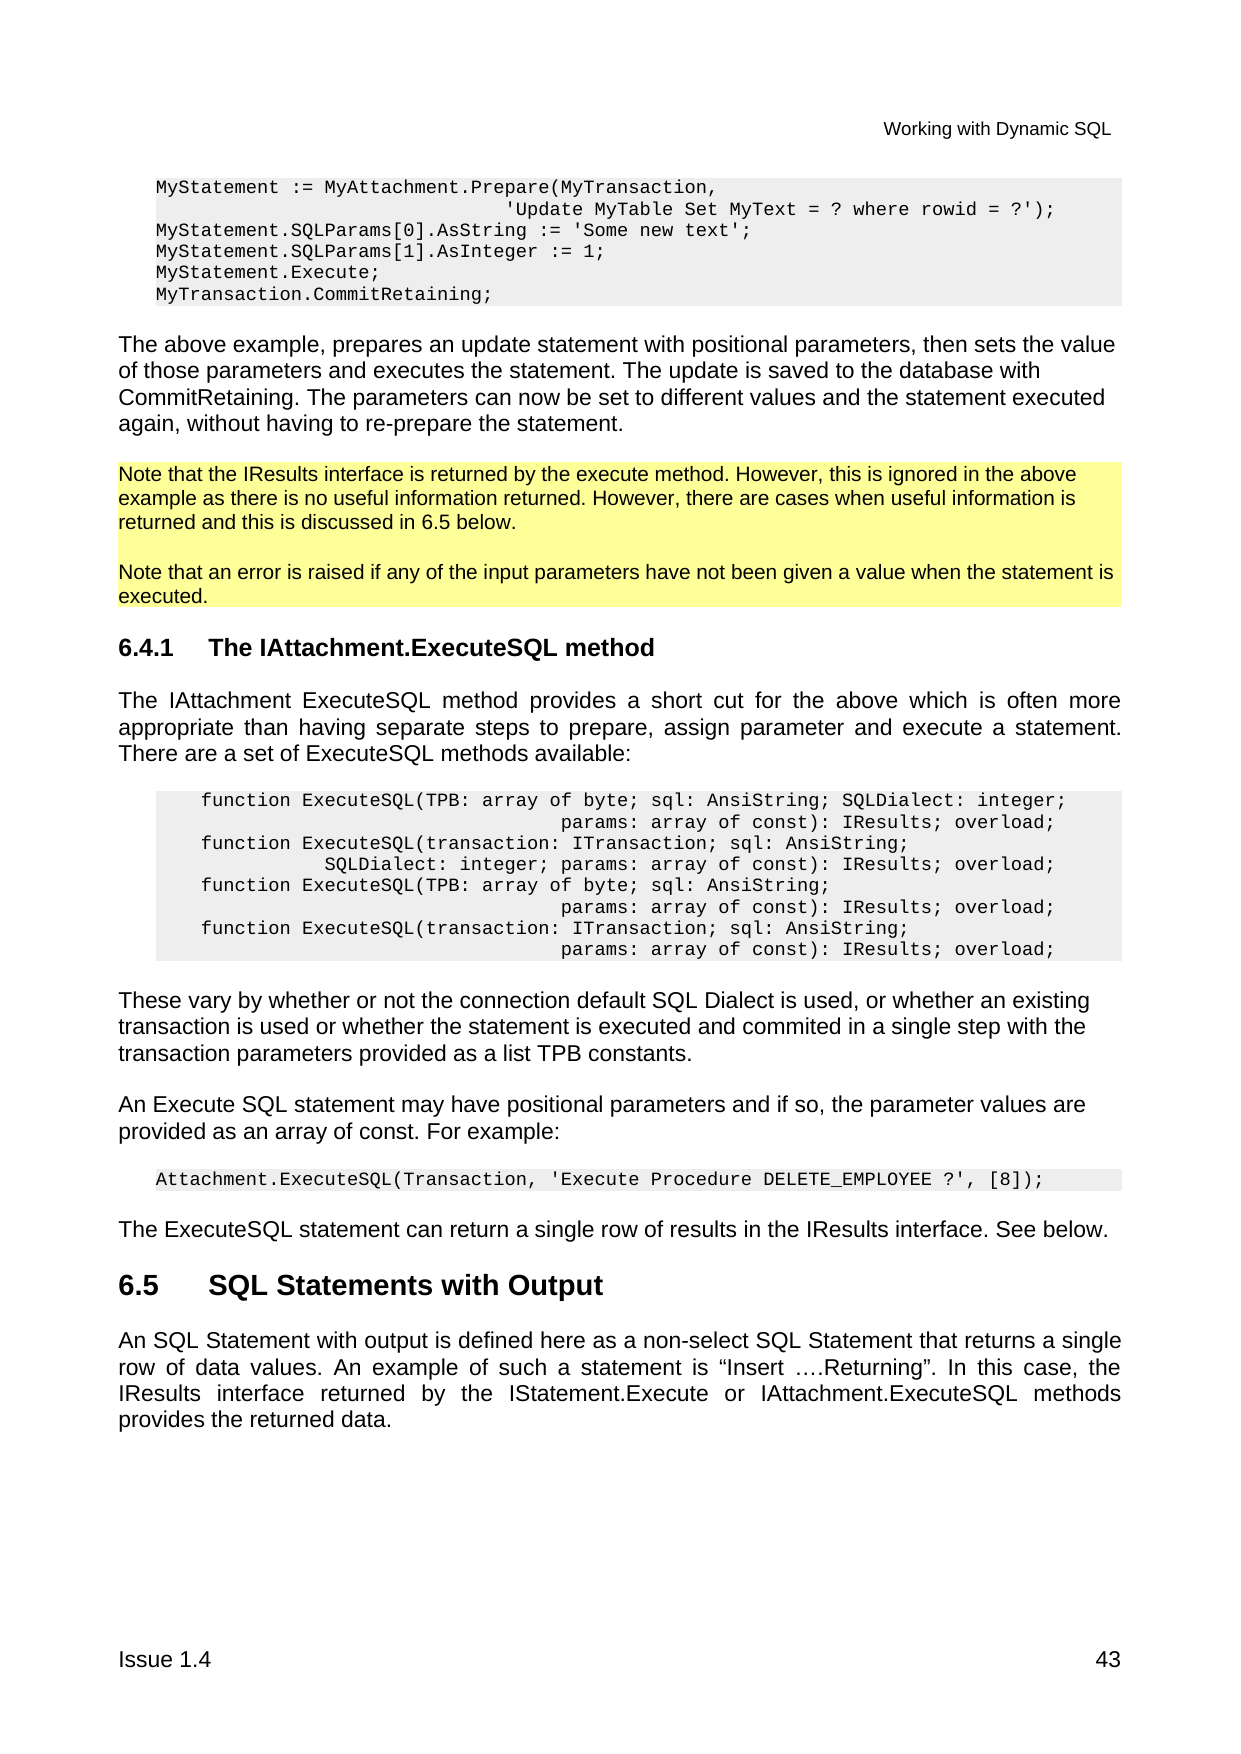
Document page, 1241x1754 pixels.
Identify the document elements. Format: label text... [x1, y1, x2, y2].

text function ExecuteSQL(transaction: ITransaction; sql: AnsiString; [156, 834, 1122, 855]
text MyStatement.SQLParams[1].AsInteger := 1; [156, 242, 1122, 263]
text These vary by whether or not the connection default SQL Dialect is used, or whether an existing transaction is used or whether the statement is executed and commited in a single step with the transaction parameters provided as a list TPB constants. [118, 987, 1122, 1066]
text Note that the IResults interface is returned by the execute method. However, this is ignored in the above example as there is no useful information returned. However, there are cases when useful information is returned and this is discussed in 6.5 below. [118, 462, 1122, 534]
text 'Update MyTable Set MyText = ? where rowid = ?'); [156, 199, 1122, 221]
text params: array of const): IResults; overload; [156, 897, 1122, 919]
text The above example, prepares an update statement with positional parameters, then sets the value of those parameters and executes the statement. The update is saved to the database with CommitRetaining. The parameters can now be set to different values and the statement executed again, without having to re-prepare the statement. [118, 331, 1122, 437]
subtitle SQL Statements with Output [118, 1268, 1122, 1302]
text SQLDialect: integer; params: array of const): IResults; overload; [156, 855, 1122, 876]
text MyStatement := MyAttachment.Prepare(MyTransaction, [156, 178, 1122, 199]
subtitle The IAttachment.ExecuteSQL method [118, 633, 1122, 662]
text The IAttachment ExecuteSQL method provides a short cut for the above which is often more appropriate than having separate steps to prepare, assign parameter and execute a statement. There are a set of ExecuteSQL methods available: [118, 687, 1122, 766]
text The ExecuteSQL statement can return a single row of results in the IResults interface. See below. [118, 1216, 1122, 1243]
text MyStatement.SQLParams[0].AsString := 'Some new text'; [156, 221, 1122, 242]
text function ExecuteSQL(TPB: array of byte; sql: AnsiString; SQLDialect: integer; [156, 791, 1122, 812]
text Note that an error is raised if any of the input parameters have not been given a value when the statement is executed. [118, 559, 1122, 607]
text MyStatement.Execute; [156, 263, 1122, 284]
text params: array of const): IResults; overload; [156, 812, 1122, 834]
text params: array of const): IResults; overload; [156, 940, 1122, 961]
text function ExecuteSQL(TPB: array of byte; sql: AnsiString; [156, 876, 1122, 897]
text Attachment.ExecuteSQL(Transaction, 'Execute Procedure DELETE_EMPLOYEE ?', [8]); [156, 1169, 1122, 1191]
text MyTransaction.CommitRetaining; [156, 284, 1122, 306]
text An Execute SQL statement may have positional parameters and if so, the parameter values are provided as an array of const. For example: [118, 1091, 1122, 1144]
text function ExecuteSQL(transaction: ITransaction; sql: AnsiString; [156, 919, 1122, 940]
text An SQL Statement with output is defined here as a non-select SQL Statement that returns a single row of data values. An example of such a statement is “Insert ….Returning”. In this case, the IResults interface returned by the IStatement.Execute or IAttachment.ExecuteSQL methods provides the returned data. [118, 1327, 1122, 1433]
